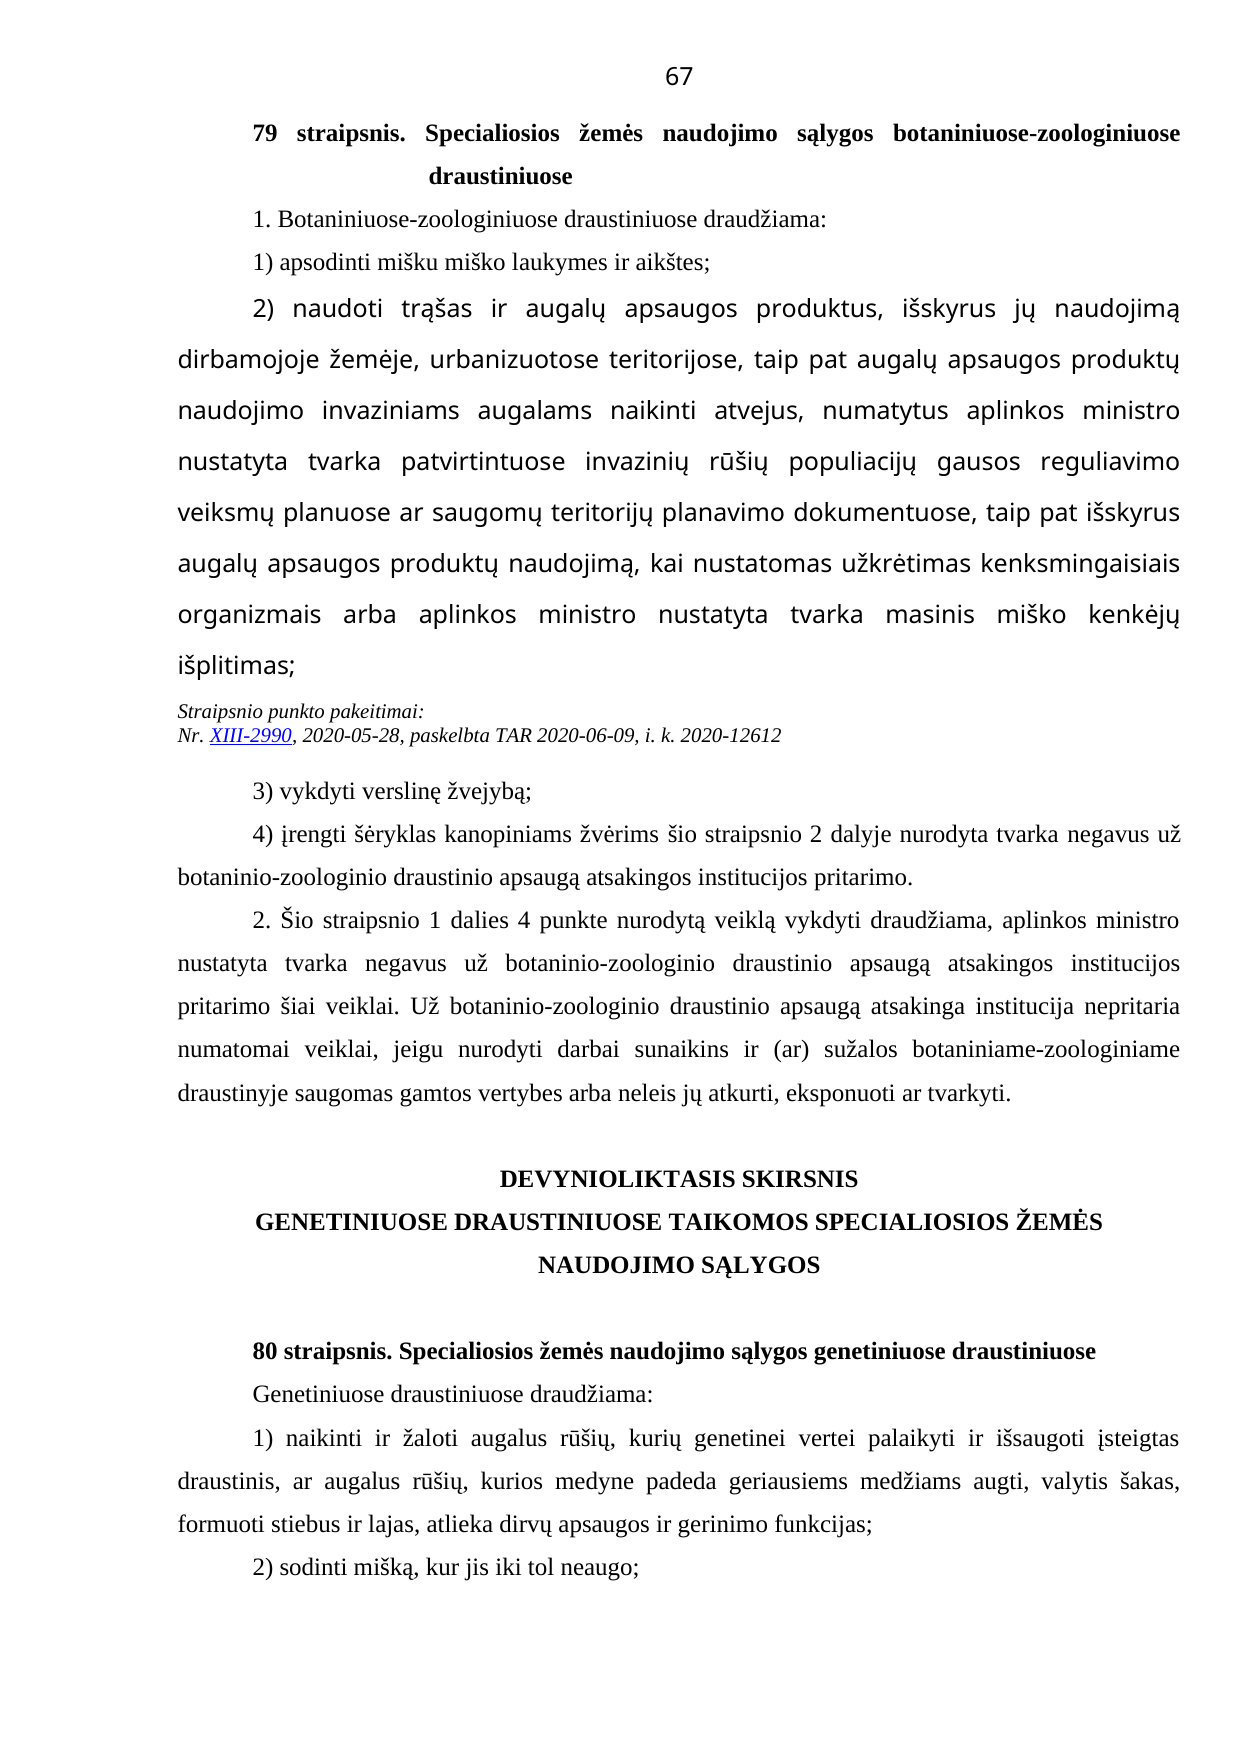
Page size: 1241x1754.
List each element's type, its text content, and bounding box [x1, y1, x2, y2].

text 2) naudoti trąšas ir augalų apsaugos produktus, išskyrus jų naudojimą dirbamojoje žemėje, urbanizuotose teritorijose, taip pat augalų apsaugos produktų naudojimo invaziniams augalams naikinti atvejus, numatytus aplinkos ministro nustatyta tvarka patvirtintuose invazinių rūšių populiacijų gausos reguliavimo veiksmų planuose ar saugomų teritorijų planavimo dokumentuose, taip pat išskyrus augalų apsaugos produktų naudojimą, kai nustatomas užkrėtimas kenksmingaisiais organizmais arba aplinkos ministro nustatyta tvarka masinis miško kenkėjų išplitimas; [177, 291, 1181, 682]
text 1) naikinti ir žaloti augalus rūšių, kurių genetinei vertei palaikyti ir išsaugoti įsteigtas draustinis, ar augalus rūšių, kurios medyne padeda geriausiems medžiams augti, valytis šakas, formuoti stiebus ir lajas, atlieka dirvų apsaugos ir gerinimo funkcijas; [177, 1423, 1181, 1538]
text 4) įrengti šėryklas kanopiniams žvėrims šio straipsnio 2 dalyje nurodyta tvarka negavus už botaninio-zoologinio draustinio apsaugą atsakingos institucijos pritarimo. [177, 819, 1181, 891]
text 2) sodinti mišką, kur jis iki tol neaugo; [177, 1552, 1181, 1581]
text 3) vykdyti verslinę žvejybą; [177, 776, 1181, 804]
text DEVYNIOLIKTASIS SKIRSNIS [177, 1164, 1181, 1193]
text 1. Botaniniuose-zoologiniuose draustiniuose draudžiama: [177, 204, 1181, 233]
text 2. Šio straipsnio 1 dalies 4 punkte nurodytą veiklą vykdyti draudžiama, aplinkos ministro nustatyta tvarka negavus už botaninio-zoologinio draustinio apsaugą atsakingos institucijos pritarimo šiai veiklai. Už botaninio-zoologinio draustinio apsaugą atsakinga institucija nepritaria numatomai veiklai, jeigu nurodyti darbai sunaikins ir (ar) sužalos botaniniame-zoologiniame draustinyje saugomas gamtos vertybes arba neleis jų atkurti, eksponuoti ar tvarkyti. [177, 905, 1181, 1106]
text 80 straipsnis. Specialiosios žemės naudojimo sąlygos genetiniuose draustiniuose [177, 1336, 1181, 1365]
text 1) apsodinti mišku miško laukymes ir aikštes; [177, 247, 1181, 276]
text Nr. XIII-2990, 2020-05-28, paskelbta TAR 2020-06-09, i. k. 2020-12612 [177, 723, 1181, 747]
text Straipsnio punkto pakeitimai: [177, 699, 1181, 723]
text GENETINIUOSE DRAUSTINIUOSE TAIKOMOS SPECIALIOSIOS ŽEMĖS NAUDOJIMO SĄLYGOS [177, 1207, 1181, 1279]
text Genetiniuose draustiniuose draudžiama: [177, 1379, 1181, 1408]
text 79 straipsnis. Specialiosios žemės naudojimo sąlygos botaniniuose-zoologiniuose draustiniuose [252, 118, 1181, 190]
